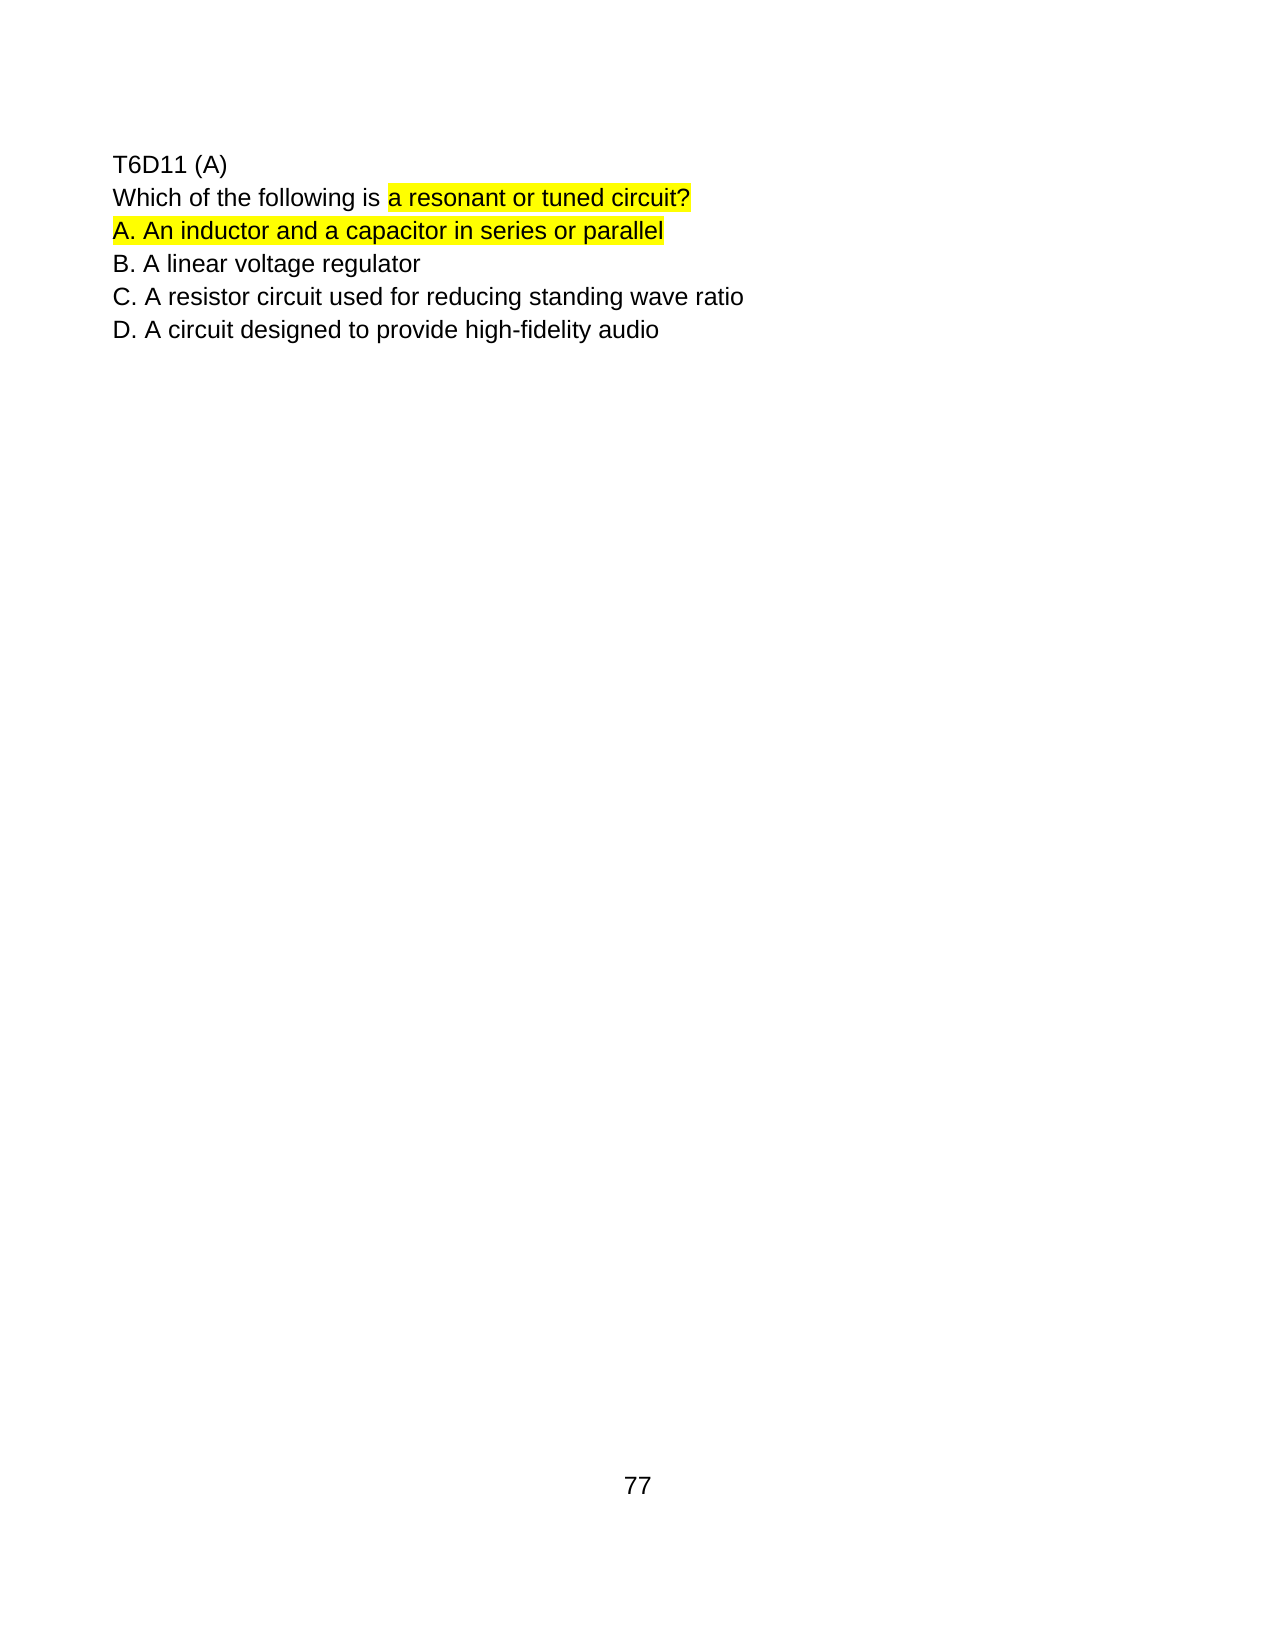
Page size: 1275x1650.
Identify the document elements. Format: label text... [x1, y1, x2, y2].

text T6D11 (A) Which of the following is a resonant or tuned circuit? A. An inductor and a capacitor in series or parallel B. A linear voltage regulator C. A resistor circuit used for reducing standing wave ratio D. A circuit designed to provide high-fidelity audio [112, 150, 1162, 344]
